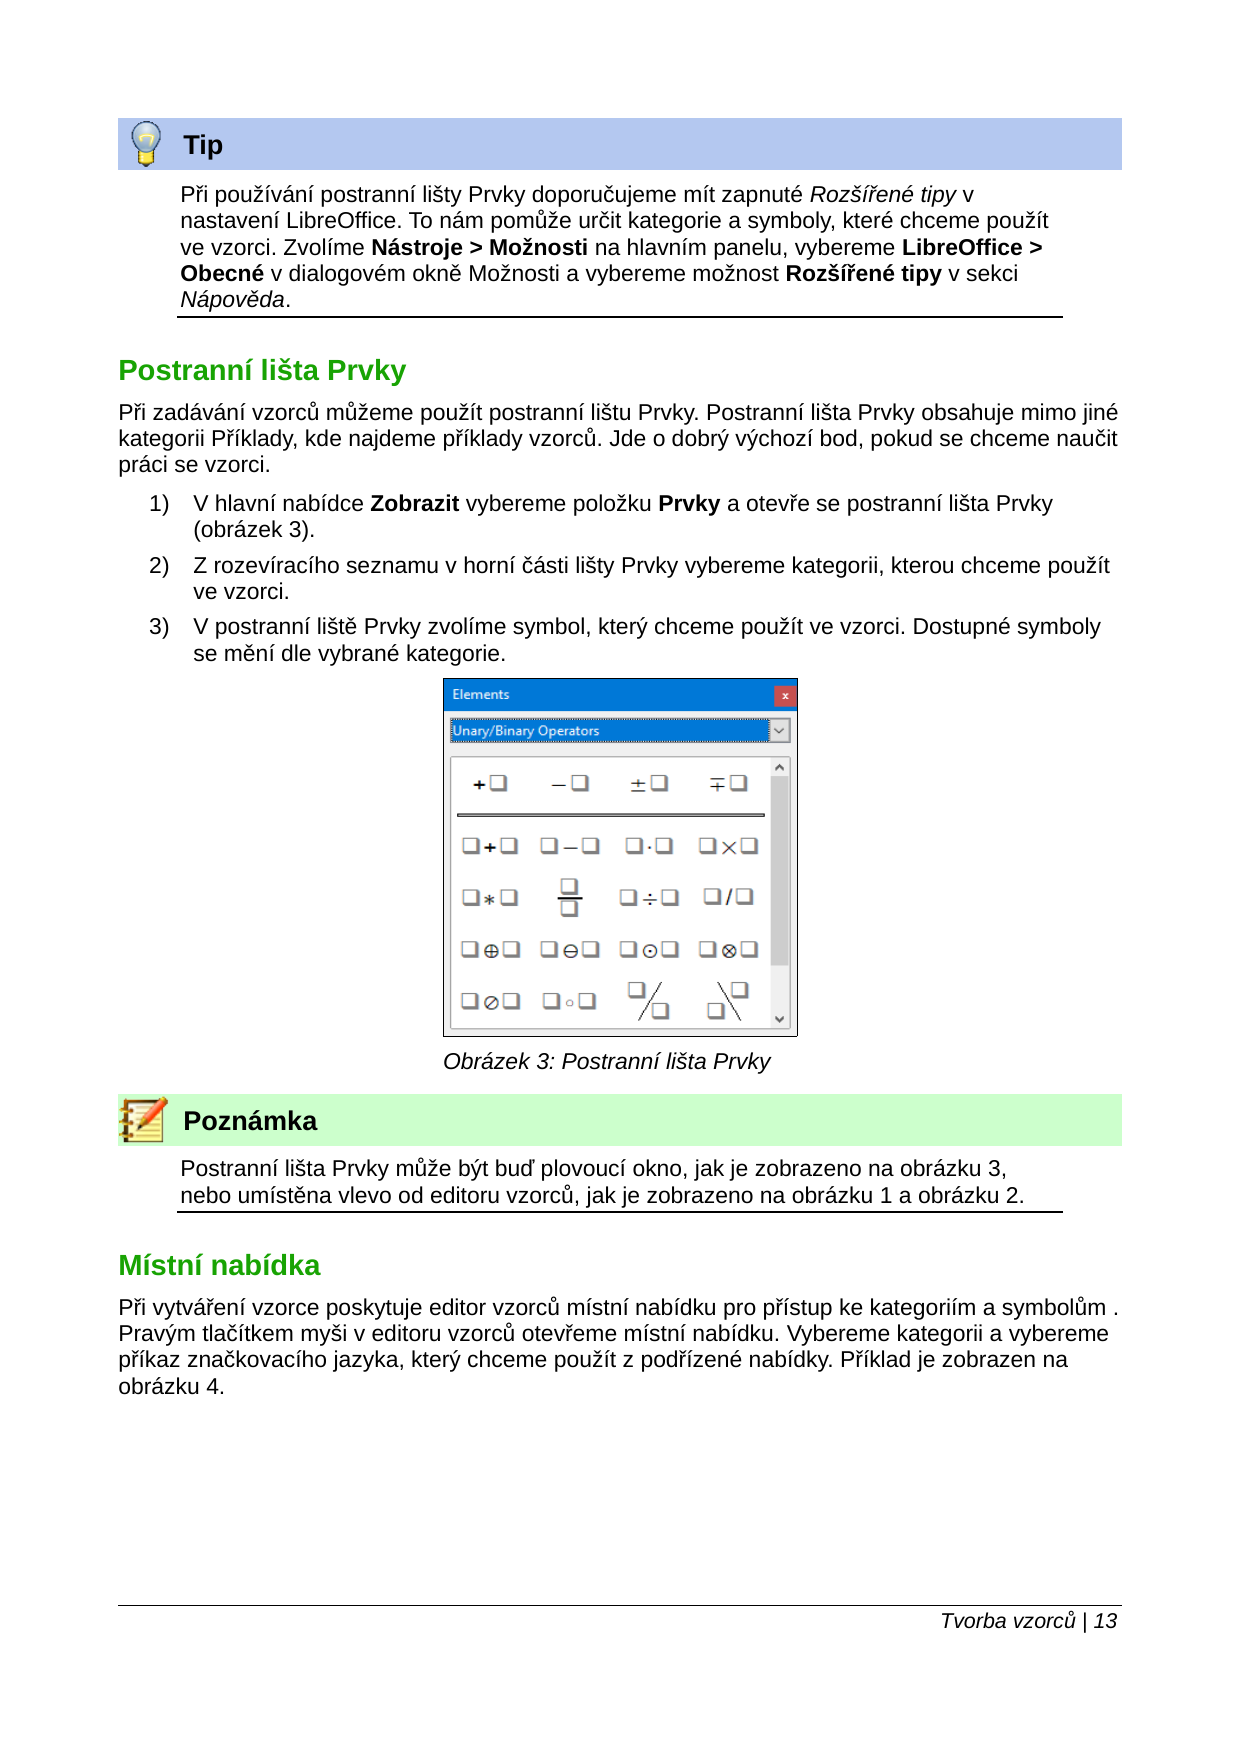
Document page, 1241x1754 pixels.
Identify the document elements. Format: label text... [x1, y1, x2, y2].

picture [119, 119, 170, 170]
picture [444, 679, 797, 1036]
text Při vytváření vzorce poskytuje editor vzorců místní nabídku pro přístup ke kategoriím a symbolům . Pravým tlačítkem myši v editoru vzorců otevřeme místní nabídku. Vybereme kategorii a vybereme příkaz značkovacího jazyka, který chceme použít z podřízené nabídky. Příklad je zobrazen na obrázku 4. [118, 1294, 1122, 1399]
text Obrázek 3: Postranní lišta Prvky [443, 1048, 797, 1074]
list Z rozevíracího seznamu v horní části lišty Prvky vybereme kategorii, kterou chceme použít ve vzorci. [169, 552, 1122, 604]
text Při používání postranní lišty Prvky doporučujeme mít zapnuté Rozšířené tipy v nastavení LibreOffice. To nám pomůže určit kategorie a symboly, které chceme použít ve vzorci. Zvolíme Nástroje > Možnosti na hlavním panelu, vybereme LibreOffice > Obecné v dialogovém okně Možnosti a vybereme možnost Rozšířené tipy v sekci Nápověda. [177, 178, 1063, 316]
text Při zadávání vzorců můžeme použít postranní lištu Prvky. Postranní lišta Prvky obsahuje mimo jiné kategorii Příklady, kde najdeme příklady vzorců. Jde o dobrý výchozí bod, pokud se chceme naučit práci se vzorci. [118, 398, 1122, 478]
subtitle Tip [118, 118, 1122, 170]
list V hlavní nabídce Zobrazit vybereme položku Prvky a otevře se postranní lišta Prvky (obrázek 3). [169, 490, 1122, 543]
list V postranní liště Prvky zvolíme symbol, který chceme použít ve vzorci. Dostupné symboly se mění dle vybrané kategorie. [169, 613, 1122, 666]
picture [119, 1095, 170, 1146]
subtitle Poznámka [118, 1094, 1122, 1146]
subtitle Postranní lišta Prvky [118, 353, 1122, 387]
subtitle Místní nabídka [118, 1248, 1122, 1282]
text Postranní lišta Prvky může být buď plovoucí okno, jak je zobrazeno na obrázku 3, nebo umístěna vlevo od editoru vzorců, jak je zobrazeno na obrázku 1 a obrázku 2. [177, 1152, 1063, 1211]
